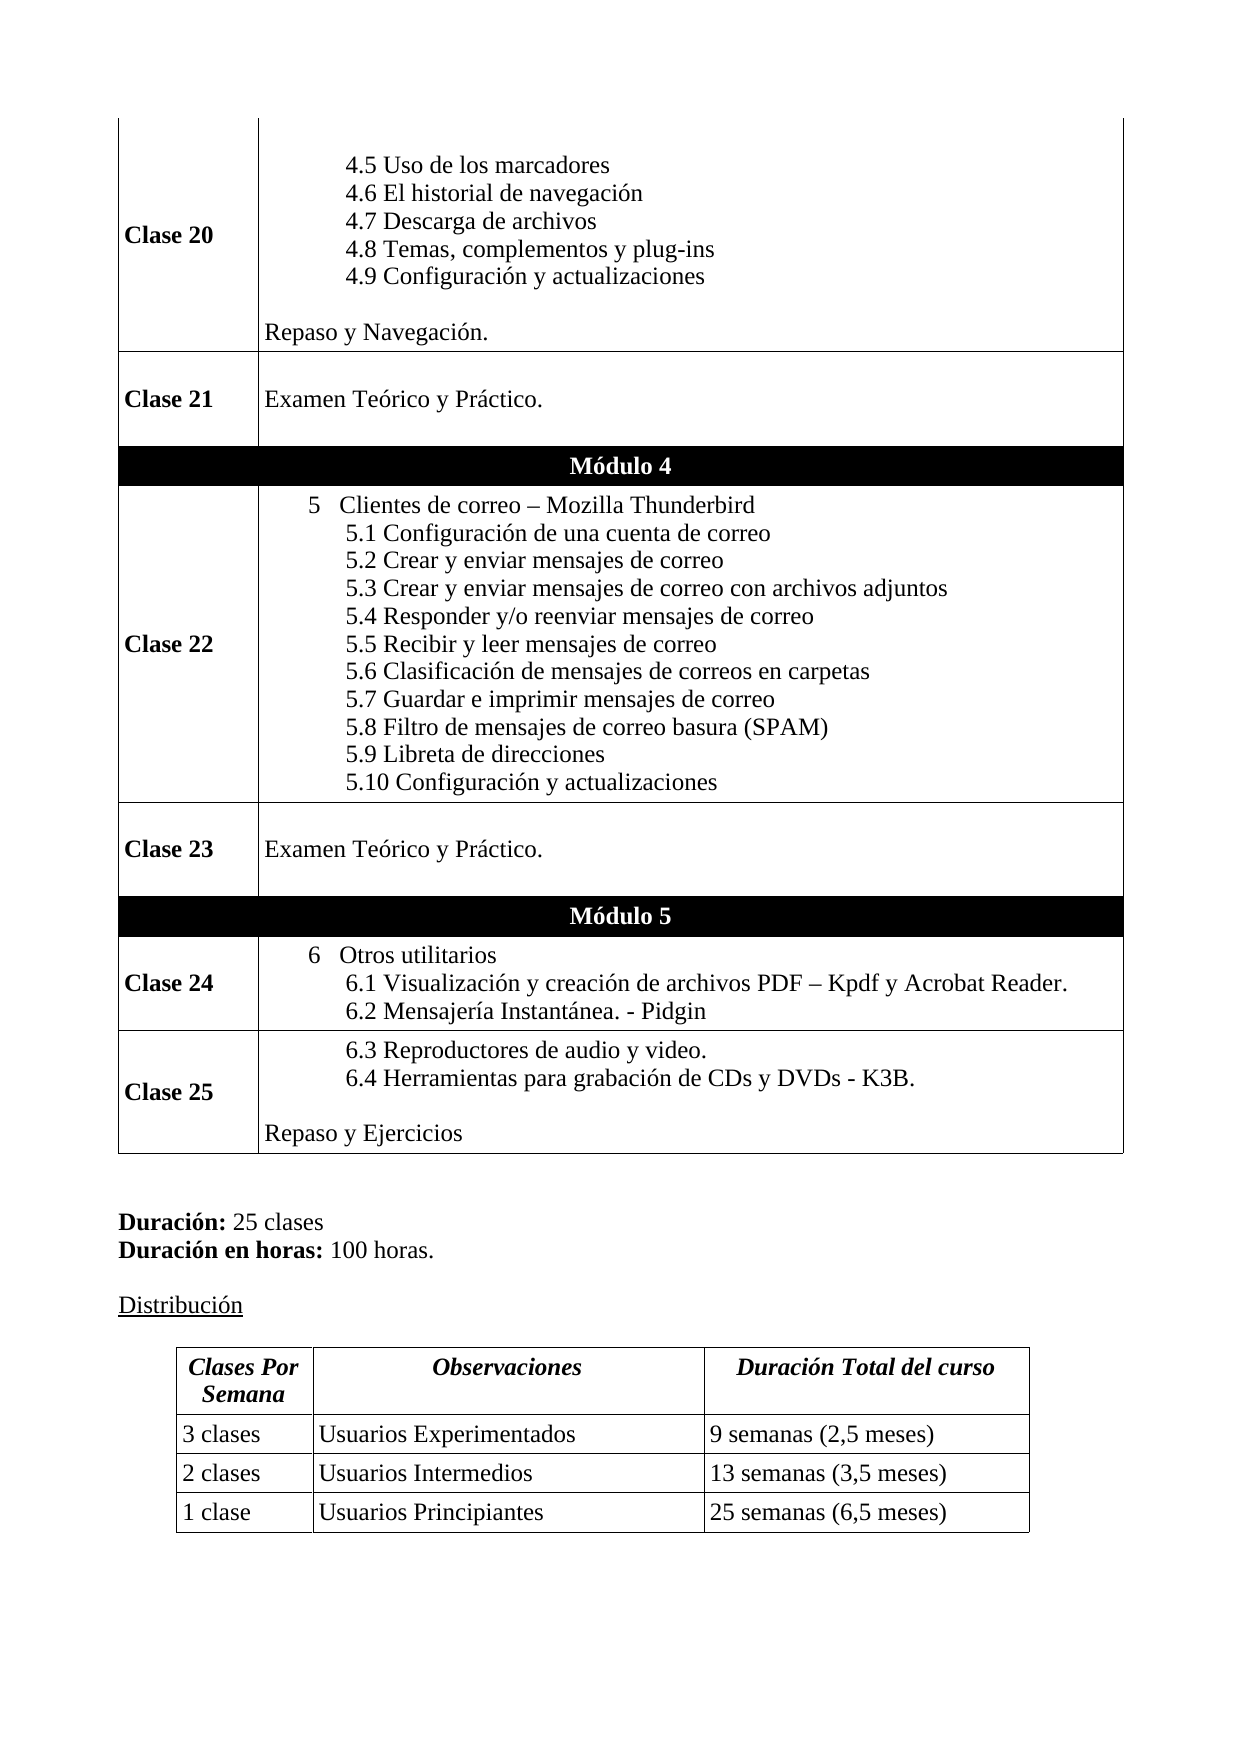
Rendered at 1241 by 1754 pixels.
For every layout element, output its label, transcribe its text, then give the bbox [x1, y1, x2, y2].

text Duración: 25 clases [118, 1208, 1122, 1236]
table_header Duración Total del curso [705, 1348, 1029, 1414]
table_cell Usuarios Principiantes [314, 1493, 704, 1532]
table_cell Módulo 5 [119, 897, 1123, 936]
text Duración en horas: 100 horas. [118, 1236, 1122, 1264]
table_header Observaciones [314, 1348, 704, 1414]
table_cell 2 clases [177, 1454, 312, 1492]
table_cell Usuarios Intermedios [314, 1454, 704, 1492]
table_cell Clase 21 [119, 352, 258, 446]
table_cell 13 semanas (3,5 meses) [705, 1454, 1029, 1492]
table_cell Clase 22 [119, 486, 258, 802]
table_cell Examen Teórico y Práctico. [259, 803, 1123, 896]
table_cell Uso de los marcadores El historial de navegación Descarga de archivos Temas, complementos y plug-ins Configuración y actualizaciones Repaso y Navegación. [259, 118, 1123, 351]
table_cell 1 clase [177, 1493, 312, 1532]
table_cell Clase 25 [119, 1031, 258, 1153]
table_cell Usuarios Experimentados [314, 1415, 704, 1453]
table_cell Clase 24 [119, 937, 258, 1030]
table_cell Clase 23 [119, 803, 258, 896]
text Distribución [118, 1291, 1122, 1319]
table_cell 25 semanas (6,5 meses) [705, 1493, 1029, 1532]
table_header Clases Por Semana [177, 1348, 312, 1414]
table_cell Clase 20 [119, 118, 258, 351]
table_cell 3 clases [177, 1415, 312, 1453]
table_cell 9 semanas (2,5 meses) [705, 1415, 1029, 1453]
table_cell Reproductores de audio y video. Herramientas para grabación de CDs y DVDs - K3B. Repaso y Ejercicios [259, 1031, 1123, 1153]
table_cell Examen Teórico y Práctico. [259, 352, 1123, 446]
table_cell Clientes de correo – Mozilla Thunderbird Configuración de una cuenta de correo Crear y enviar mensajes de correo Crear y enviar mensajes de correo con archivos adjuntos Responder y/o reenviar mensajes de correo Recibir y leer mensajes de correo Clasificación de mensajes de correos en carpetas Guardar e imprimir mensajes de correo Filtro de mensajes de correo basura (SPAM) Libreta de direcciones Configuración y actualizaciones [259, 486, 1123, 802]
table_cell Módulo 4 [119, 447, 1123, 485]
table_cell Otros utilitarios Visualización y creación de archivos PDF – Kpdf y Acrobat Reader. Mensajería Instantánea. - Pidgin [259, 937, 1123, 1030]
